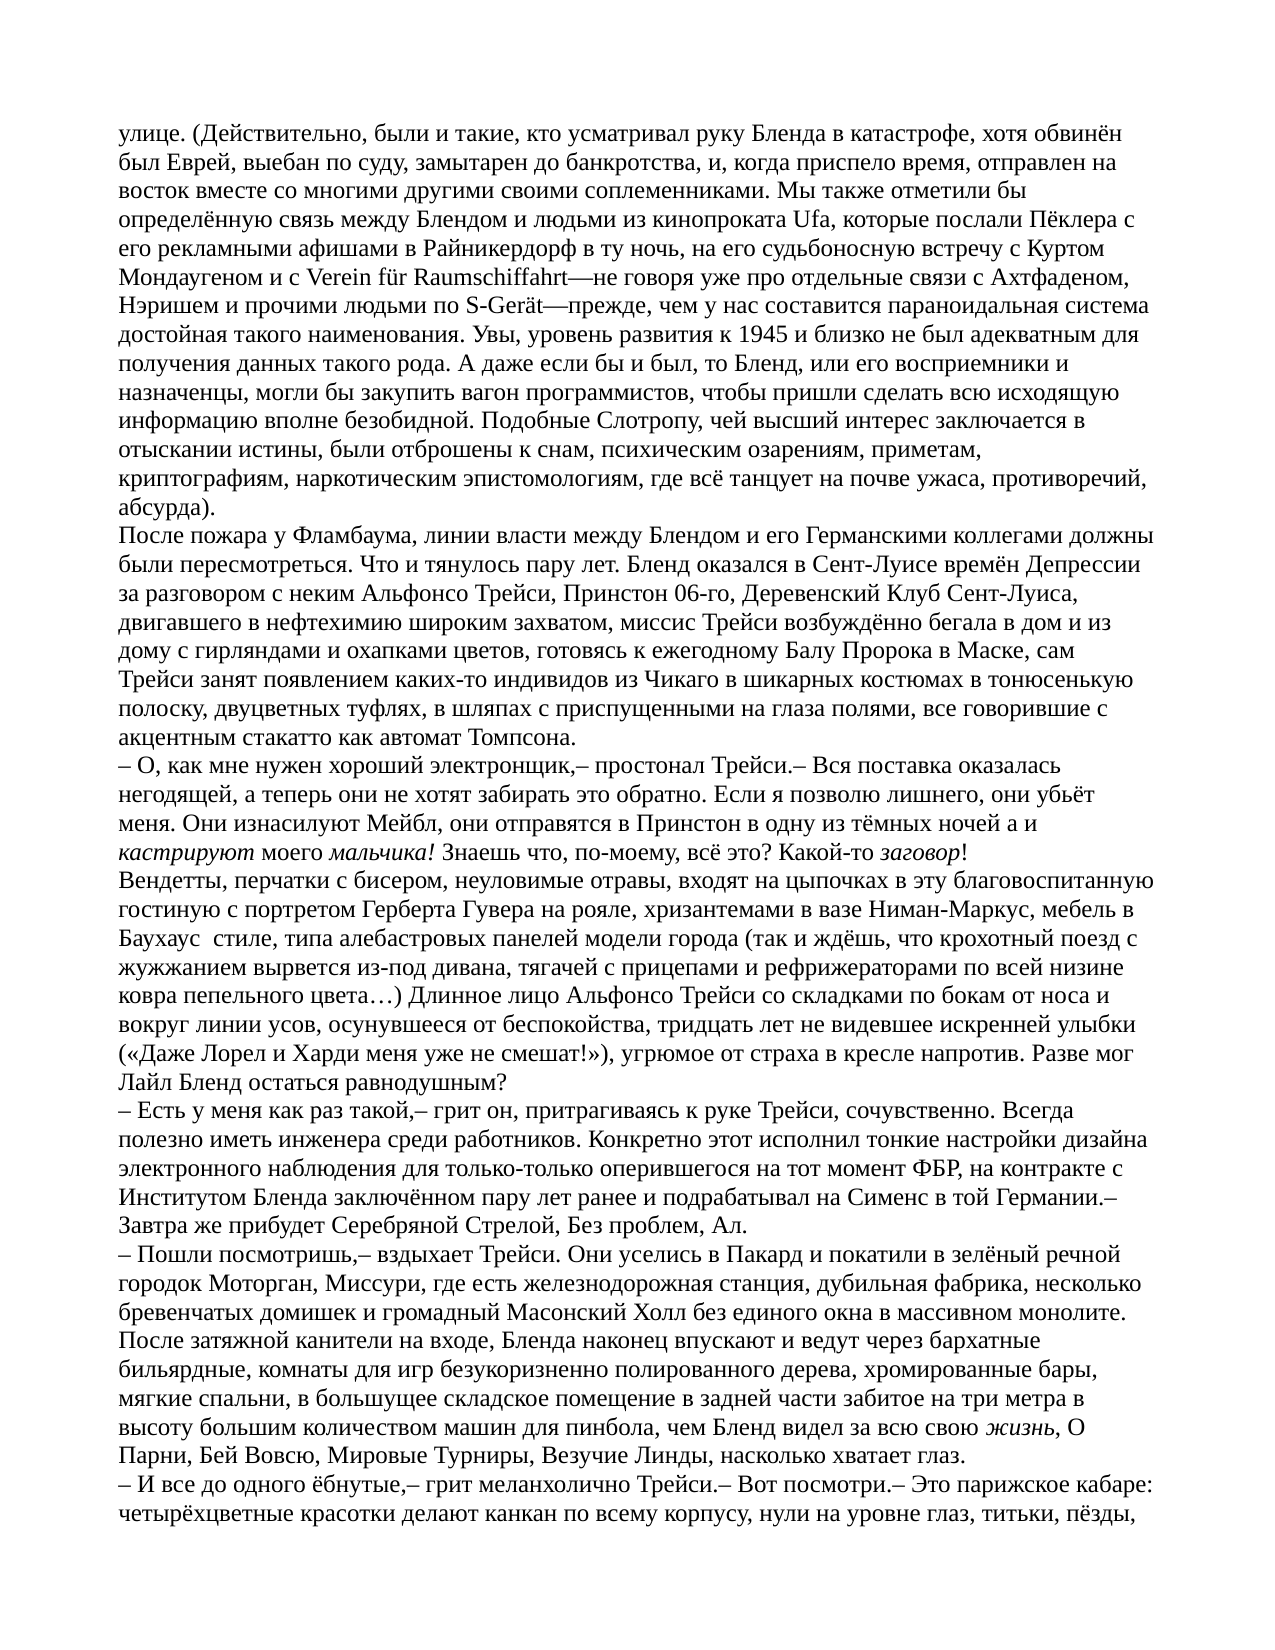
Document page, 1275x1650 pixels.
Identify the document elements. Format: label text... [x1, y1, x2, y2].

text улице. (Действительно, были и такие, кто усматривал руку Бленда в катастрофе, хотя обвинён был Еврей, выебан по суду, замытарен до банкротства, и, когда приспело время, отправлен на восток вместе со многими другими своими соплеменниками. Мы также отметили бы определённую связь между Блендом и людьми из кинопроката Ufa, которые послали Пёклера с его рекламными афишами в Райникердорф в ту ночь, на его судьбоносную встречу с Куртом Мондаугеном и с Verein für Raumschiffahrt—не говоря уже про отдельные связи с Ахтфаденом, Нэришем и прочими людьми по S-Gerät—прежде, чем у нас составится параноидальная система достойная такого наименования. Увы, уровень развития к 1945 и близко не был адекватным для получения данных такого рода. А даже если бы и был, то Бленд, или его восприемники и назначенцы, могли бы закупить вагон программистов, чтобы пришли сделать всю исходящую информацию вполне безобидной. Подобные Слотропу, чей высший интерес заключается в отыскании истины, были отброшены к снам, психическим озарениям, приметам, криптографиям, наркотическим эпистомологиям, где всё танцует на почве ужаса, противоречий, абсурда). [118, 118, 1157, 521]
text Вендетты, перчатки с бисером, неуловимые отравы, входят на цыпочках в эту благовоспитанную гостиную с портретом Герберта Гувера на рояле, хризантемами в вазе Ниман-Маркус, мебель в Баухаус стиле, типа алебастровых панелей модели города (так и ждёшь, что крохотный поезд с жужжанием вырвется из-под дивана, тягачей с прицепами и рефрижераторами по всей низине ковра пепельного цвета…) Длинное лицо Альфонсо Трейси со складками по бокам от носа и вокруг линии усов, осунувшееся от беспокойства, тридцать лет не видевшее искренней улыбки («Даже Лорел и Харди меня уже не смешат!»), угрюмое от страха в кресле напротив. Разве мог Лайл Бленд остаться равнодушным? [118, 866, 1157, 1096]
text – Есть у меня как раз такой,– грит он, притрагиваясь к руке Трейси, сочувственно. Всегда полезно иметь инженера среди работников. Конкретно этот исполнил тонкие настройки дизайна электронного наблюдения для только-только оперившегося на тот момент ФБР, на контракте с Институтом Бленда заключённом пару лет ранее и подрабатывал на Сименс в той Германии.– Завтра же прибудет Серебряной Стрелой, Без проблем, Ал. [118, 1096, 1157, 1239]
text После затяжной канители на входе, Бленда наконец впускают и ведут через бархатные бильярдные, комнаты для игр безукоризненно полированного дерева, хромированные бары, мягкие спальни, в большущее складское помещение в задней части забитое на три метра в высоту большим количеством машин для пинбола, чем Бленд видел за всю свою жизнь, О Парни, Бей Вовсю, Мировые Турниры, Везучие Линды, насколько хватает глаз. [118, 1326, 1157, 1469]
text – О, как мне нужен хороший электронщик,– простонал Трейси.– Вся поставка оказалась негодящей, а теперь они не хотят забирать это обратно. Если я позволю лишнего, они убьёт меня. Они изнасилуют Мейбл, они отправятся в Принстон в одну из тёмных ночей а и кастрируют моего мальчика! Знаешь что, по-моему, всё это? Какой-то заговор! [118, 751, 1157, 866]
text – И все до одного ёбнутые,– грит меланхолично Трейси.– Вот посмотри.– Это парижское кабаре: четырёхцветные красотки делают канкан по всему корпусу, нули на уровне глаз, титьки, пёзды, [118, 1469, 1157, 1527]
text После пожара у Фламбаума, линии власти между Блендом и его Германскими коллегами должны были пересмотреться. Что и тянулось пару лет. Бленд оказался в Сент-Луисе времён Депрессии за разговором с неким Альфонсо Трейси, Принстон 06-го, Деревенский Клуб Сент-Луиса, двигавшего в нефтехимию широким захватом, миссис Трейси возбуждённо бегала в дом и из дому с гирляндами и охапками цветов, готовясь к ежегодному Балу Пророка в Маске, сам Трейси занят появлением каких-то индивидов из Чикаго в шикарных костюмах в тонюсенькую полоску, двуцветных туфлях, в шляпах с приспущенными на глаза полями, все говорившие с акцентным стакатто как автомат Томпсона. [118, 521, 1157, 751]
text – Пошли посмотришь,– вздыхает Трейси. Они уселись в Пакард и покатили в зелёный речной городок Моторган, Миссури, где есть железнодорожная станция, дубильная фабрика, несколько бревенчатых домишек и громадный Масонский Холл без единого окна в массивном монолите. [118, 1239, 1157, 1326]
